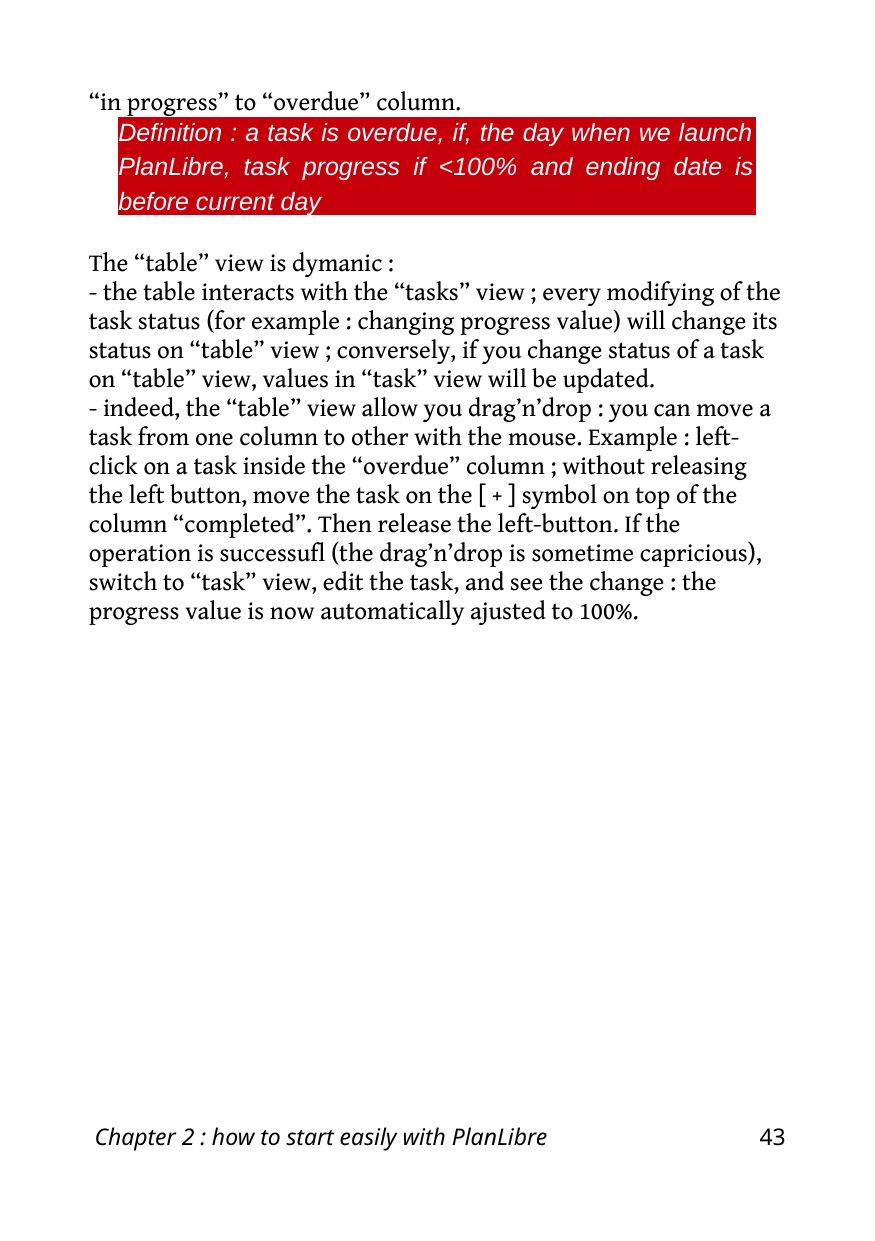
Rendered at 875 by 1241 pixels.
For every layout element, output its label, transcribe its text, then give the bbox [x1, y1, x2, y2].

text - indeed, the “table” view allow you drag’n’drop : you can move a task from one column to other with the mouse. Example : left-click on a task inside the “overdue” column ; without releasing the left button, move the task on the [ + ] symbol on top of the column “completed”. Then release the left-button. If the operation is successufl (the drag’n’drop is sometime capricious), switch to “task” view, edit the task, and see the change : the progress value is now automatically ajusted to 100%. [88, 395, 786, 626]
text Definition : a task is overdue, if, the day when we launch PlanLibre, task progress if <100% and ending date is before current day [118, 117, 756, 215]
text “in progress” to “overdue” column. [88, 88, 786, 117]
text The “table” view is dymanic : [88, 250, 786, 279]
text - the table interacts with the “tasks” view ; every modifying of the task status (for example : changing progress value) will change its status on “table” view ; conversely, if you change status of a task on “table” view, values in “task” view will be updated. [88, 279, 786, 395]
